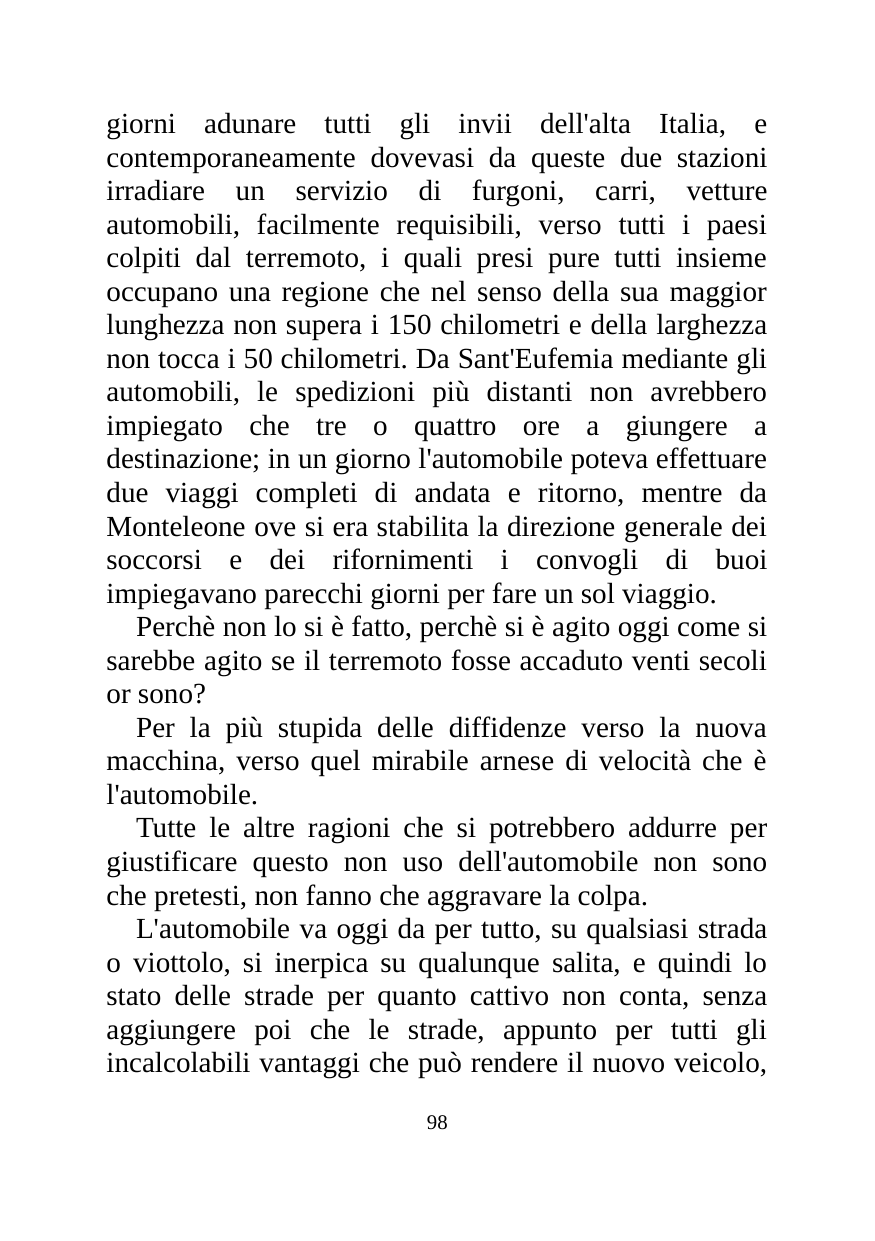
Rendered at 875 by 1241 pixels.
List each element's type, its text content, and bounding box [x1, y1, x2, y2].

text Per la più stupida delle diffidenze verso la nuova macchina, verso quel mirabile arnese di velocità che è l'automobile. [106, 710, 768, 811]
text giorni adunare tutti gli invii dell'alta Italia, e contemporaneamente dovevasi da queste due stazioni irradiare un servizio di furgoni, carri, vetture automobili, facilmente requisibili, verso tutti i paesi colpiti dal terremoto, i quali presi pure tutti insieme occupano una regione che nel senso della sua maggior lunghezza non supera i 150 chilometri e della larghezza non tocca i 50 chilometri. Da Sant'Eufemia mediante gli automobili, le spedizioni più distanti non avrebbero impiegato che tre o quattro ore a giungere a destinazione; in un giorno l'automobile poteva effettuare due viaggi completi di andata e ritorno, mentre da Monteleone ove si era stabilita la direzione generale dei soccorsi e dei rifornimenti i convogli di buoi impiegavano parecchi giorni per fare un sol viaggio. [106, 106, 768, 609]
text Tutte le altre ragioni che si potrebbero addurre per giustificare questo non uso dell'automobile non sono che pretesti, non fanno che aggravare la colpa. [106, 811, 768, 911]
text Perchè non lo si è fatto, perchè si è agito oggi come si sarebbe agito se il terremoto fosse accaduto venti secoli or sono? [106, 609, 768, 710]
text L'automobile va oggi da per tutto, su qualsiasi strada o viottolo, si inerpica su qualunque salita, e quindi lo stato delle strade per quanto cattivo non conta, senza aggiungere poi che le strade, appunto per tutti gli incalcolabili vantaggi che può rendere il nuovo veicolo, [106, 911, 768, 1079]
